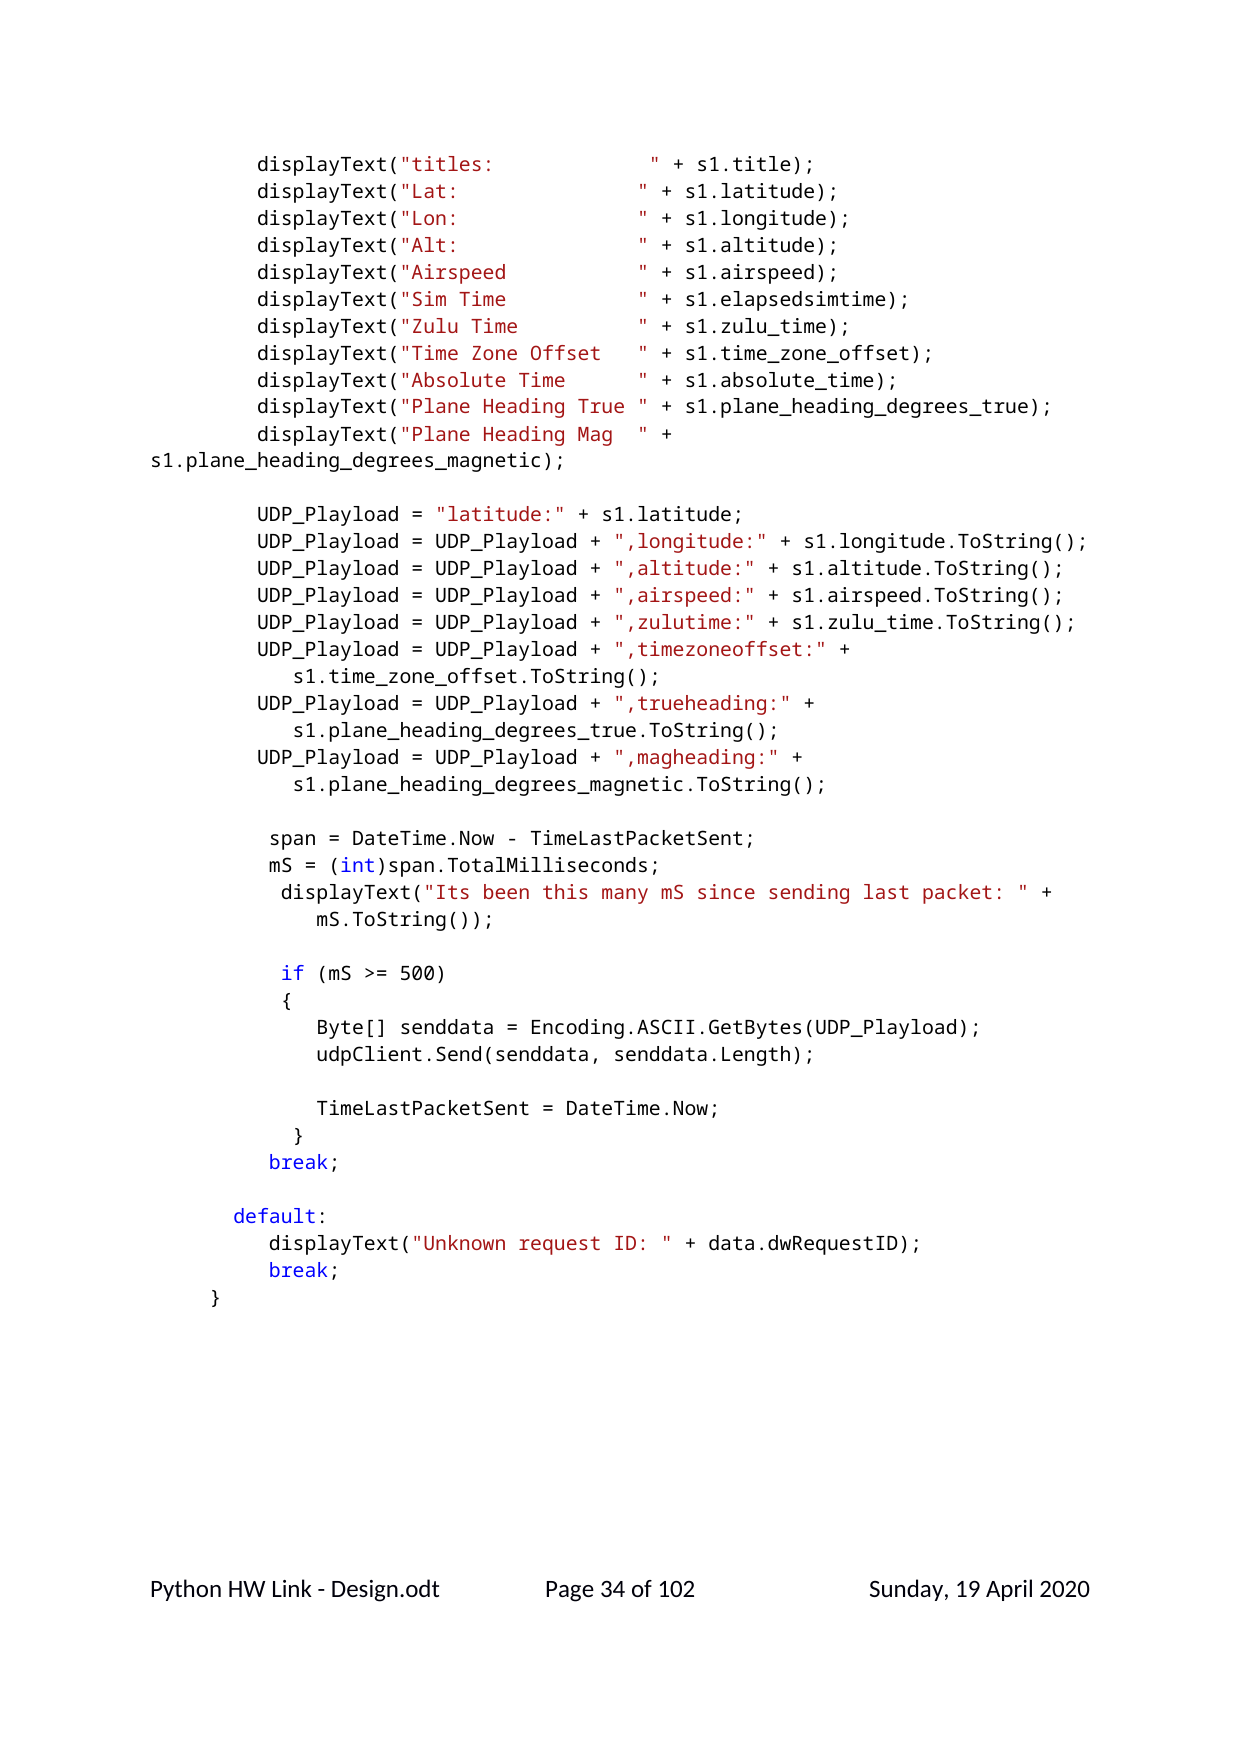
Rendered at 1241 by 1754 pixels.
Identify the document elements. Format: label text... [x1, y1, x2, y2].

text displayText("Absolute Time " + s1.absolute_time); [150, 366, 1090, 393]
text displayText("Sim Time " + s1.elapsedsimtime); [150, 285, 1090, 312]
text UDP_Playload = "latitude:" + s1.latitude; [150, 501, 1090, 528]
text } [150, 1121, 1090, 1148]
text span = DateTime.Now - TimeLastPacketSent; [150, 824, 1090, 851]
text displayText("Alt: " + s1.altitude); [150, 231, 1090, 258]
text UDP_Playload = UDP_Playload + ",timezoneoffset:" + [150, 636, 1090, 663]
text displayText("Plane Heading True " + s1.plane_heading_degrees_true); [150, 393, 1090, 420]
text UDP_Playload = UDP_Playload + ",trueheading:" + [150, 689, 1090, 717]
text Byte[] senddata = Encoding.ASCII.GetBytes(UDP_Playload); [150, 1013, 1090, 1040]
text TimeLastPacketSent = DateTime.Now; [150, 1094, 1090, 1121]
text displayText("Plane Heading Mag " + s1.plane_heading_degrees_magnetic); [150, 420, 1090, 474]
text break; [150, 1148, 1090, 1175]
text udpClient.Send(senddata, senddata.Length); [150, 1040, 1090, 1067]
text displayText("Airspeed " + s1.airspeed); [150, 258, 1090, 285]
text mS.ToString()); [150, 905, 1090, 932]
text UDP_Playload = UDP_Playload + ",altitude:" + s1.altitude.ToString(); [150, 555, 1090, 582]
text { [150, 986, 1090, 1013]
text displayText("titles: " + s1.title); [150, 150, 1090, 177]
text break; [150, 1256, 1090, 1283]
text displayText("Zulu Time " + s1.zulu_time); [150, 312, 1090, 339]
text displayText("Time Zone Offset " + s1.time_zone_offset); [150, 339, 1090, 366]
text default: [150, 1202, 1090, 1229]
text displayText("Its been this many mS since sending last packet: " + [150, 878, 1090, 905]
text UDP_Playload = UDP_Playload + ",longitude:" + s1.longitude.ToString(); [150, 528, 1090, 555]
text } [150, 1283, 1090, 1310]
text s1.time_zone_offset.ToString(); [150, 663, 1090, 689]
text mS = (int)span.TotalMilliseconds; [150, 851, 1090, 878]
text UDP_Playload = UDP_Playload + ",zulutime:" + s1.zulu_time.ToString(); [150, 609, 1090, 636]
text if (mS >= 500) [150, 959, 1090, 986]
text displayText("Lat: " + s1.latitude); [150, 177, 1090, 204]
text displayText("Lon: " + s1.longitude); [150, 204, 1090, 231]
text UDP_Playload = UDP_Playload + ",magheading:" + [150, 743, 1090, 771]
text s1.plane_heading_degrees_true.ToString(); [150, 717, 1090, 743]
text s1.plane_heading_degrees_magnetic.ToString(); [150, 771, 1090, 797]
text UDP_Playload = UDP_Playload + ",airspeed:" + s1.airspeed.ToString(); [150, 582, 1090, 609]
text displayText("Unknown request ID: " + data.dwRequestID); [150, 1229, 1090, 1256]
